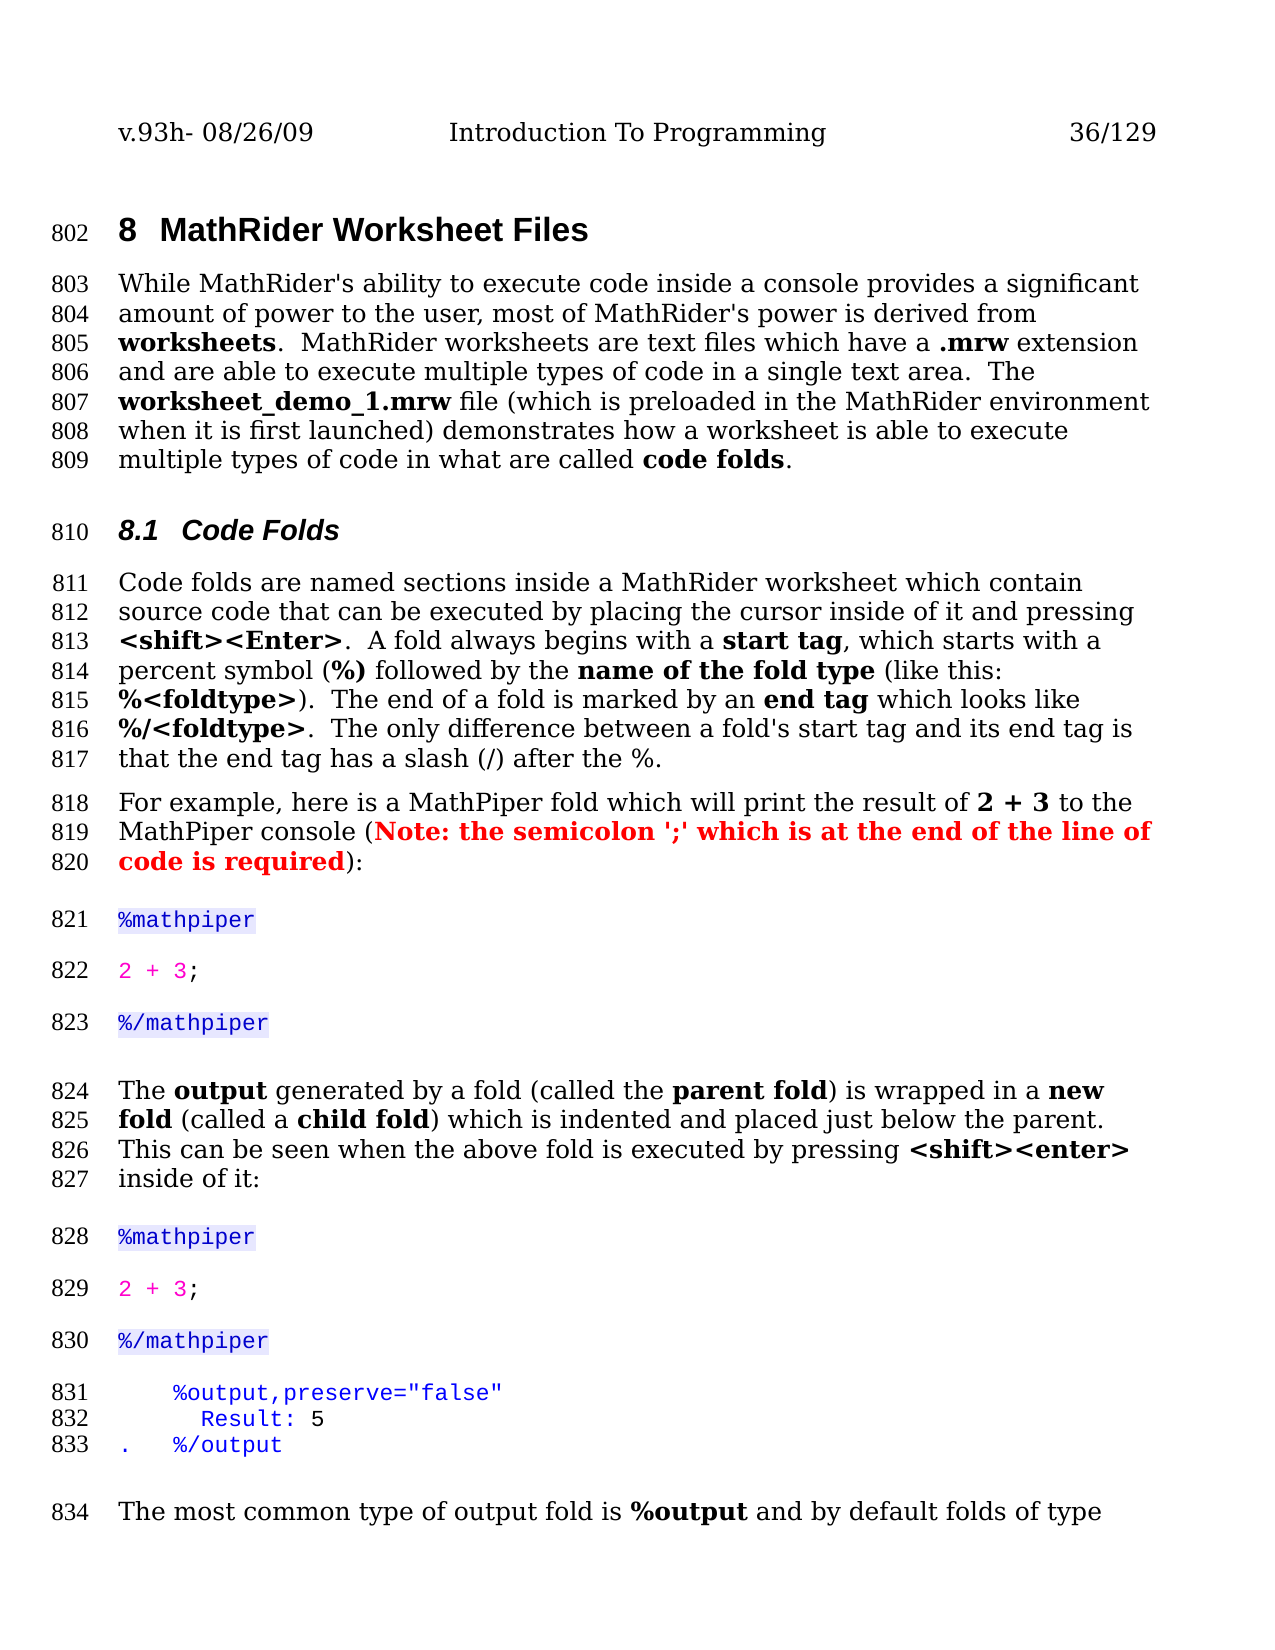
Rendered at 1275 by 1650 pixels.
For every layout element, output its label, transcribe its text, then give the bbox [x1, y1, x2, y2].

text While MathRider's ability to execute code inside a console provides a significant amount of power to the user, most of MathRider's power is derived from worksheets. MathRider worksheets are text files which have a .mrw extension and are able to execute multiple types of code in a single text area. The worksheet_demo_1.mrw file (which is preloaded in the MathRider environment when it is first launched) demonstrates how a worksheet is able to execute multiple types of code in what are called code folds. [118, 269, 1157, 474]
text Result: 5 [118, 1407, 1157, 1433]
text %mathpiper [118, 908, 1157, 934]
text . %/output [118, 1433, 1157, 1459]
text 2 + 3; [118, 960, 1157, 986]
text 2 + 3; [118, 1277, 1157, 1303]
text %output,preserve="false" [118, 1381, 1157, 1407]
subtitle MathRider Worksheet Files [118, 210, 1157, 248]
text For example, here is a MathPiper fold which will print the result of 2 + 3 to the MathPiper console (Note: the semicolon ';' which is at the end of the line of code is required): [118, 788, 1157, 876]
text The output generated by a fold (called the parent fold) is wrapped in a new fold (called a child fold) which is indented and placed just below the parent. This can be seen when the above fold is executed by pressing <shift><enter> inside of it: [118, 1076, 1157, 1193]
text Code folds are named sections inside a MathRider worksheet which contain source code that can be executed by placing the cursor inside of it and pressing <shift><Enter>. A fold always begins with a start tag, which starts with a percent symbol (%) followed by the name of the fold type (like this: %<foldtype>). The end of a fold is marked by an end tag which looks like %/<foldtype>. The only difference between a fold's start tag and its end tag is that the end tag has a slash (/) after the %. [118, 568, 1157, 773]
text %mathpiper [118, 1225, 1157, 1251]
subtitle Code Folds [118, 513, 1157, 547]
text The most common type of output fold is %output and by default folds of type [118, 1497, 1157, 1527]
text %/mathpiper [118, 1012, 1157, 1038]
text %/mathpiper [118, 1329, 1157, 1355]
